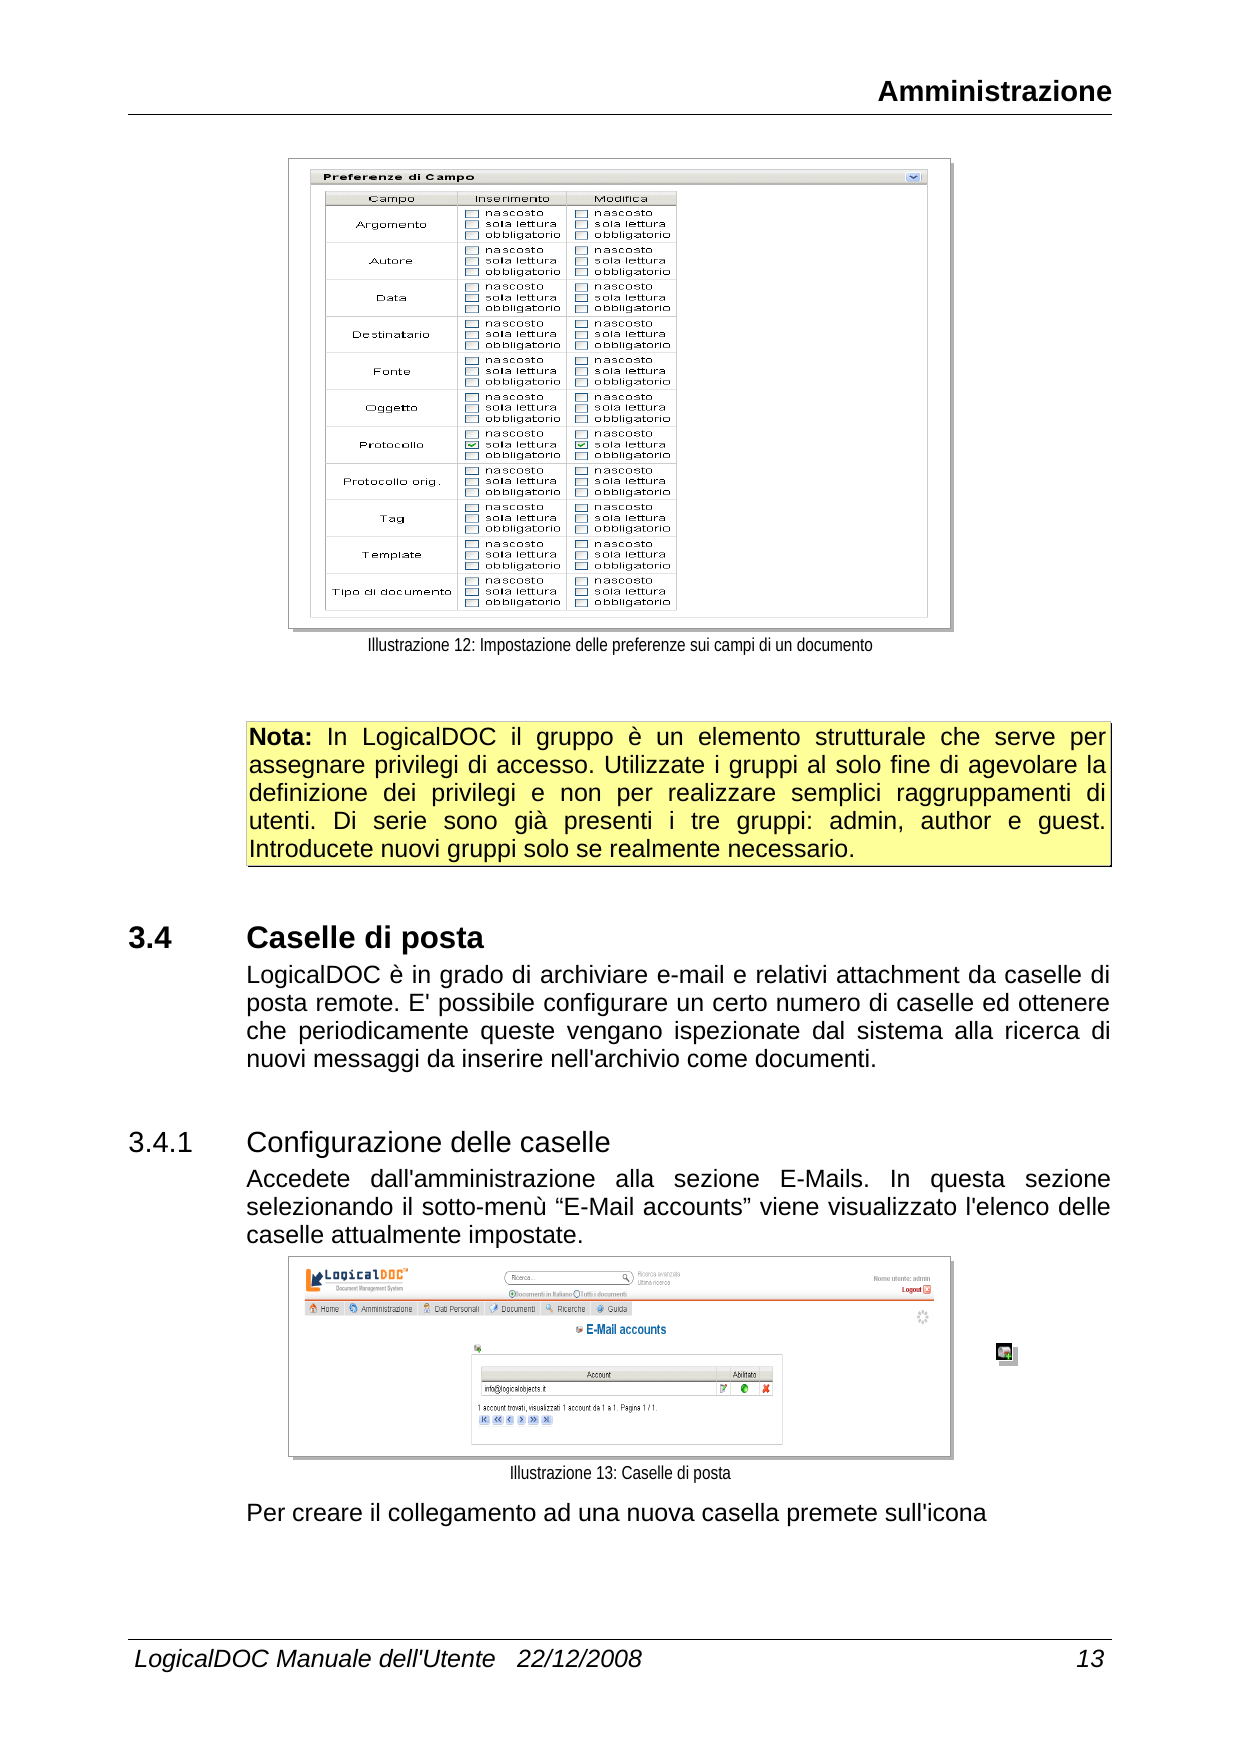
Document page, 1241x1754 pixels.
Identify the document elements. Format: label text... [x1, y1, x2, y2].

picture [996, 1343, 1012, 1360]
text Illustrazione 12: Impostazione delle preferenze sui campi di un documento [288, 629, 952, 655]
picture [304, 167, 934, 619]
text LogicalDOC è in grado di archiviare e-mail e relativi attachment da caselle di posta remote. E' possibile configurare un certo numero di caselle ed ottenere che periodicamente queste vengano ispezionate dal sistema alla ricerca di nuovi messaggi da inserire nell'archivio come documenti. [246, 961, 1112, 1073]
text Accedete dall'amministrazione alla sezione E-Mails. In questa sezione selezionando il sotto-menù “E-Mail accounts” viene visualizzato l'elenco delle caselle attualmente impostate. [246, 1164, 1112, 1248]
text Per creare il collegamento ad una nuova casella premete sull'icona [246, 1339, 1112, 1527]
text Illustrazione 13: Caselle di posta [288, 1457, 952, 1483]
subtitle Caselle di posta [128, 920, 1112, 955]
picture [304, 1265, 934, 1447]
subtitle Configurazione delle caselle [128, 1126, 1112, 1158]
text Nota: In LogicalDOC il gruppo è un elemento strutturale che serve per assegnare privilegi di accesso. Utilizzate i gruppi al solo fine di agevolare la definizione dei privilegi e non per realizzare semplici raggruppamenti di utenti. Di serie sono già presenti i tre gruppi: admin, author e guest. Introducete nuovi gruppi solo se realmente necessario. [247, 722, 1110, 865]
